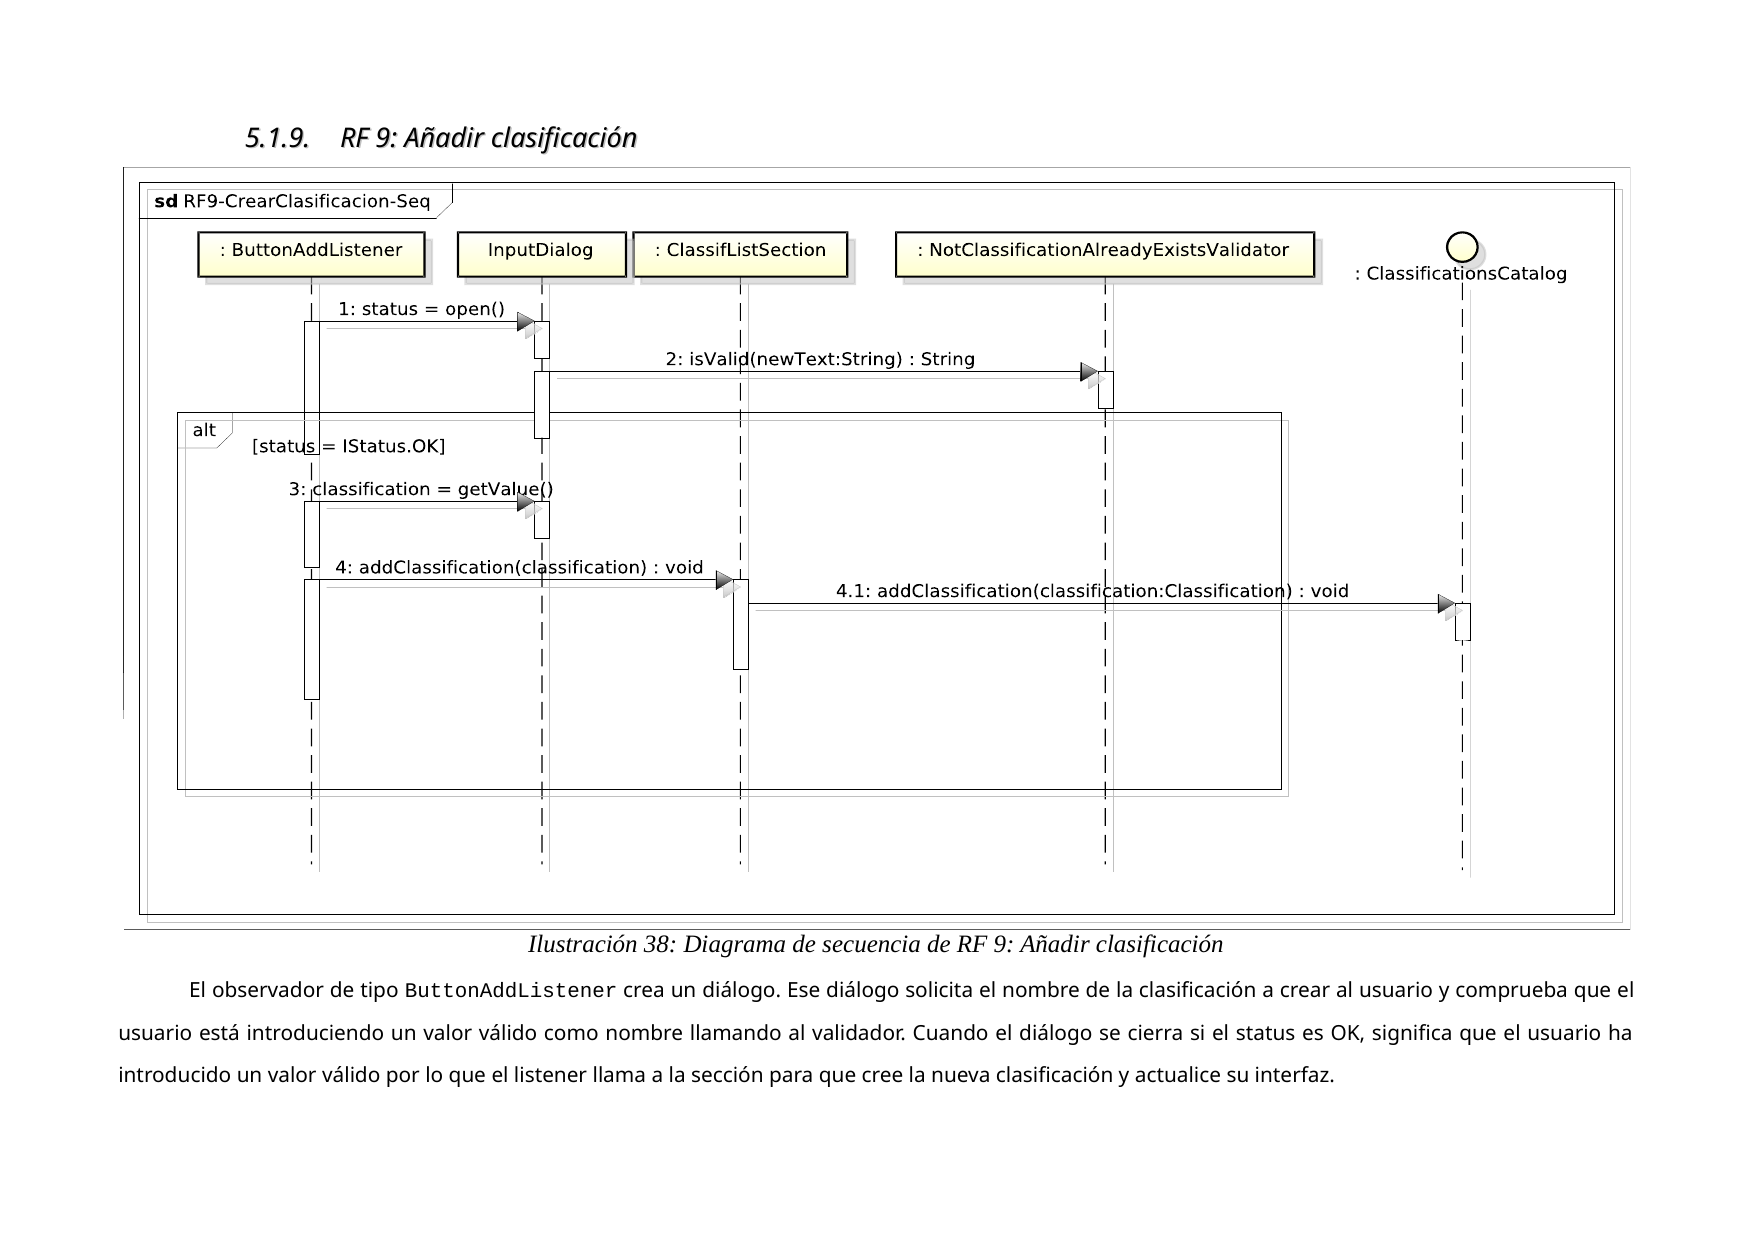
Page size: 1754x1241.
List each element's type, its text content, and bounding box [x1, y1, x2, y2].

text El observador de tipo ButtonAddListener crea un diálogo. Ese diálogo solicita el nombre de la clasificación a crear al usuario y comprueba que el usuario está introduciendo un valor válido como nombre llamando al validador. Cuando el diálogo se cierra si el status es OK, significa que el usuario ha introducido un valor válido por lo que el listener llama a la sección para que cree la nueva clasificación y actualice su interfaz. [118, 958, 1636, 1089]
text Ilustración 38: Diagrama de secuencia de RF 9: Añadir clasificación [118, 180, 1636, 958]
subtitle RF 9: Añadir clasificación [310, 118, 1636, 155]
